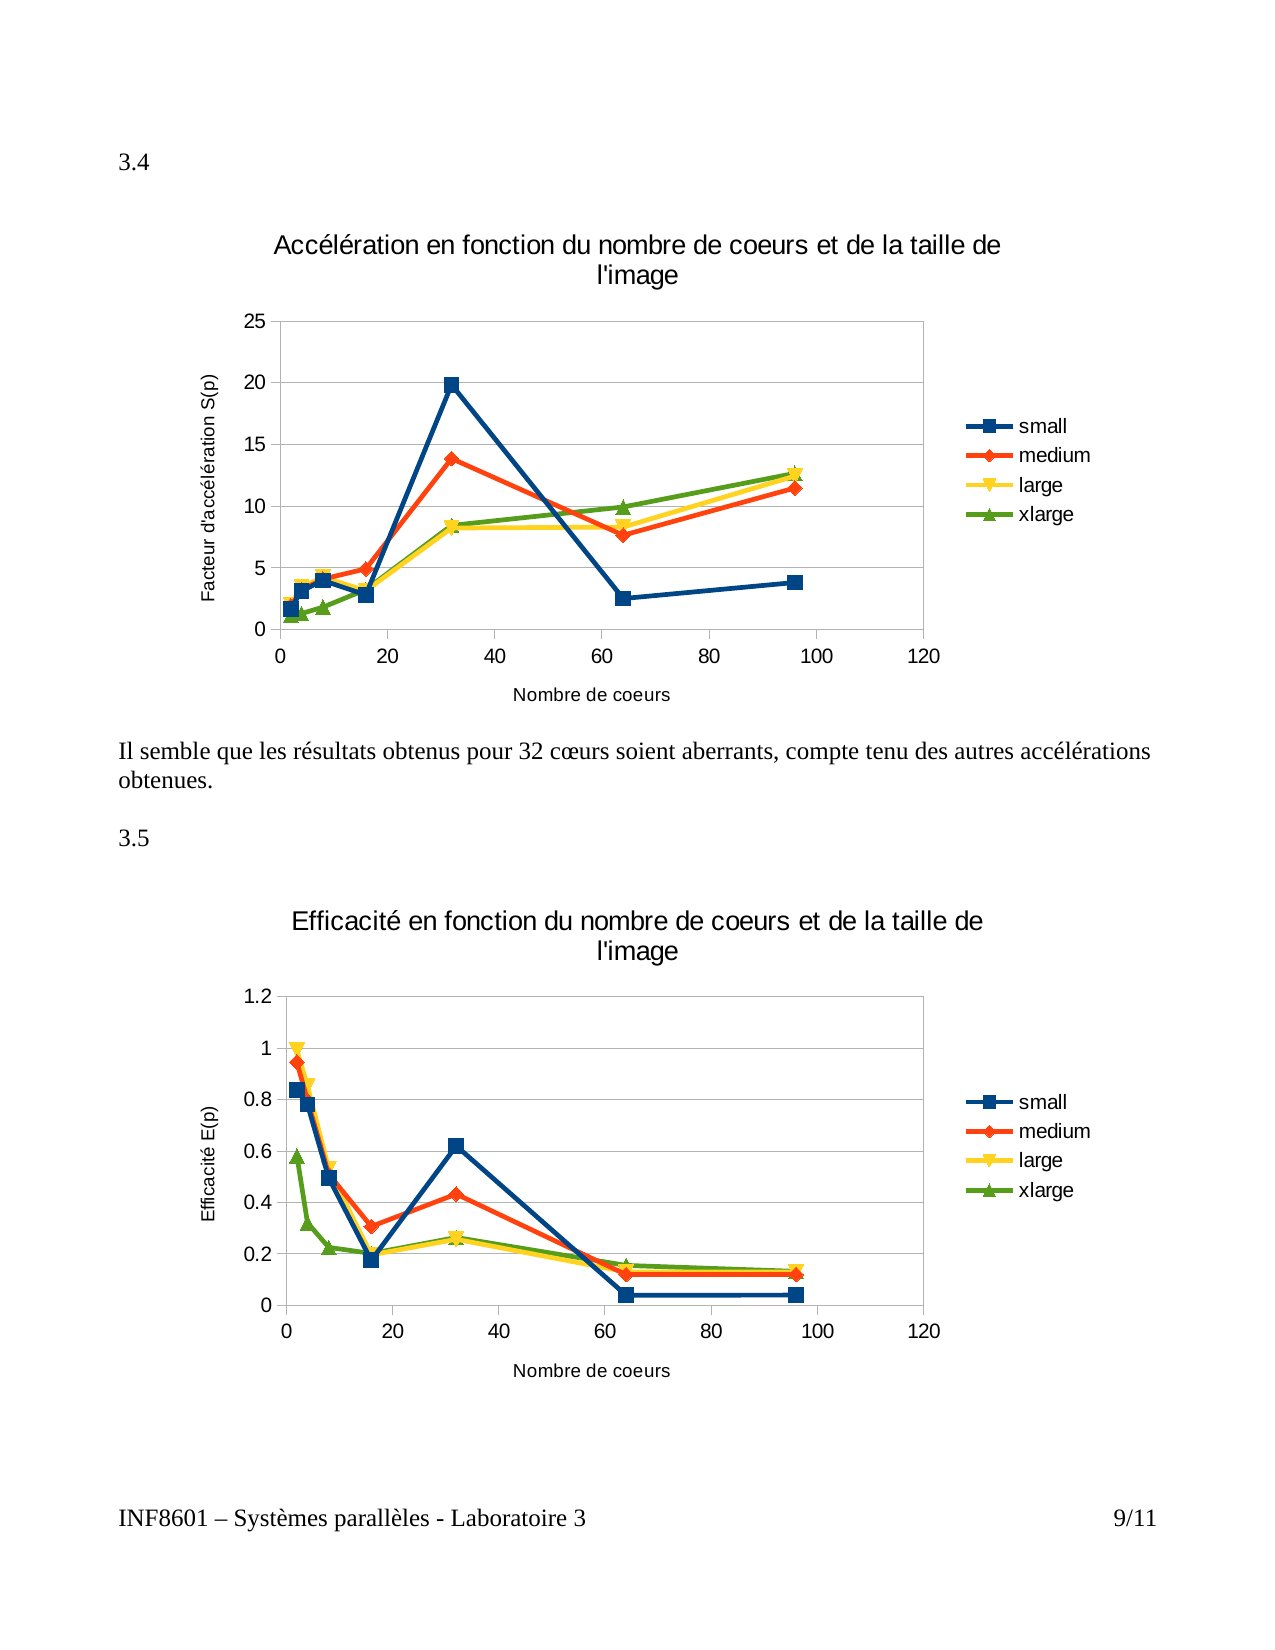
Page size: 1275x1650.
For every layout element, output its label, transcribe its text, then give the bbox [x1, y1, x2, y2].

text 3.5 [118, 823, 1157, 851]
text Il semble que les résultats obtenus pour 32 cœurs soient aberrants, compte tenu des autres accélérations obtenues. [118, 204, 1157, 794]
text 3.4 [118, 147, 1157, 176]
